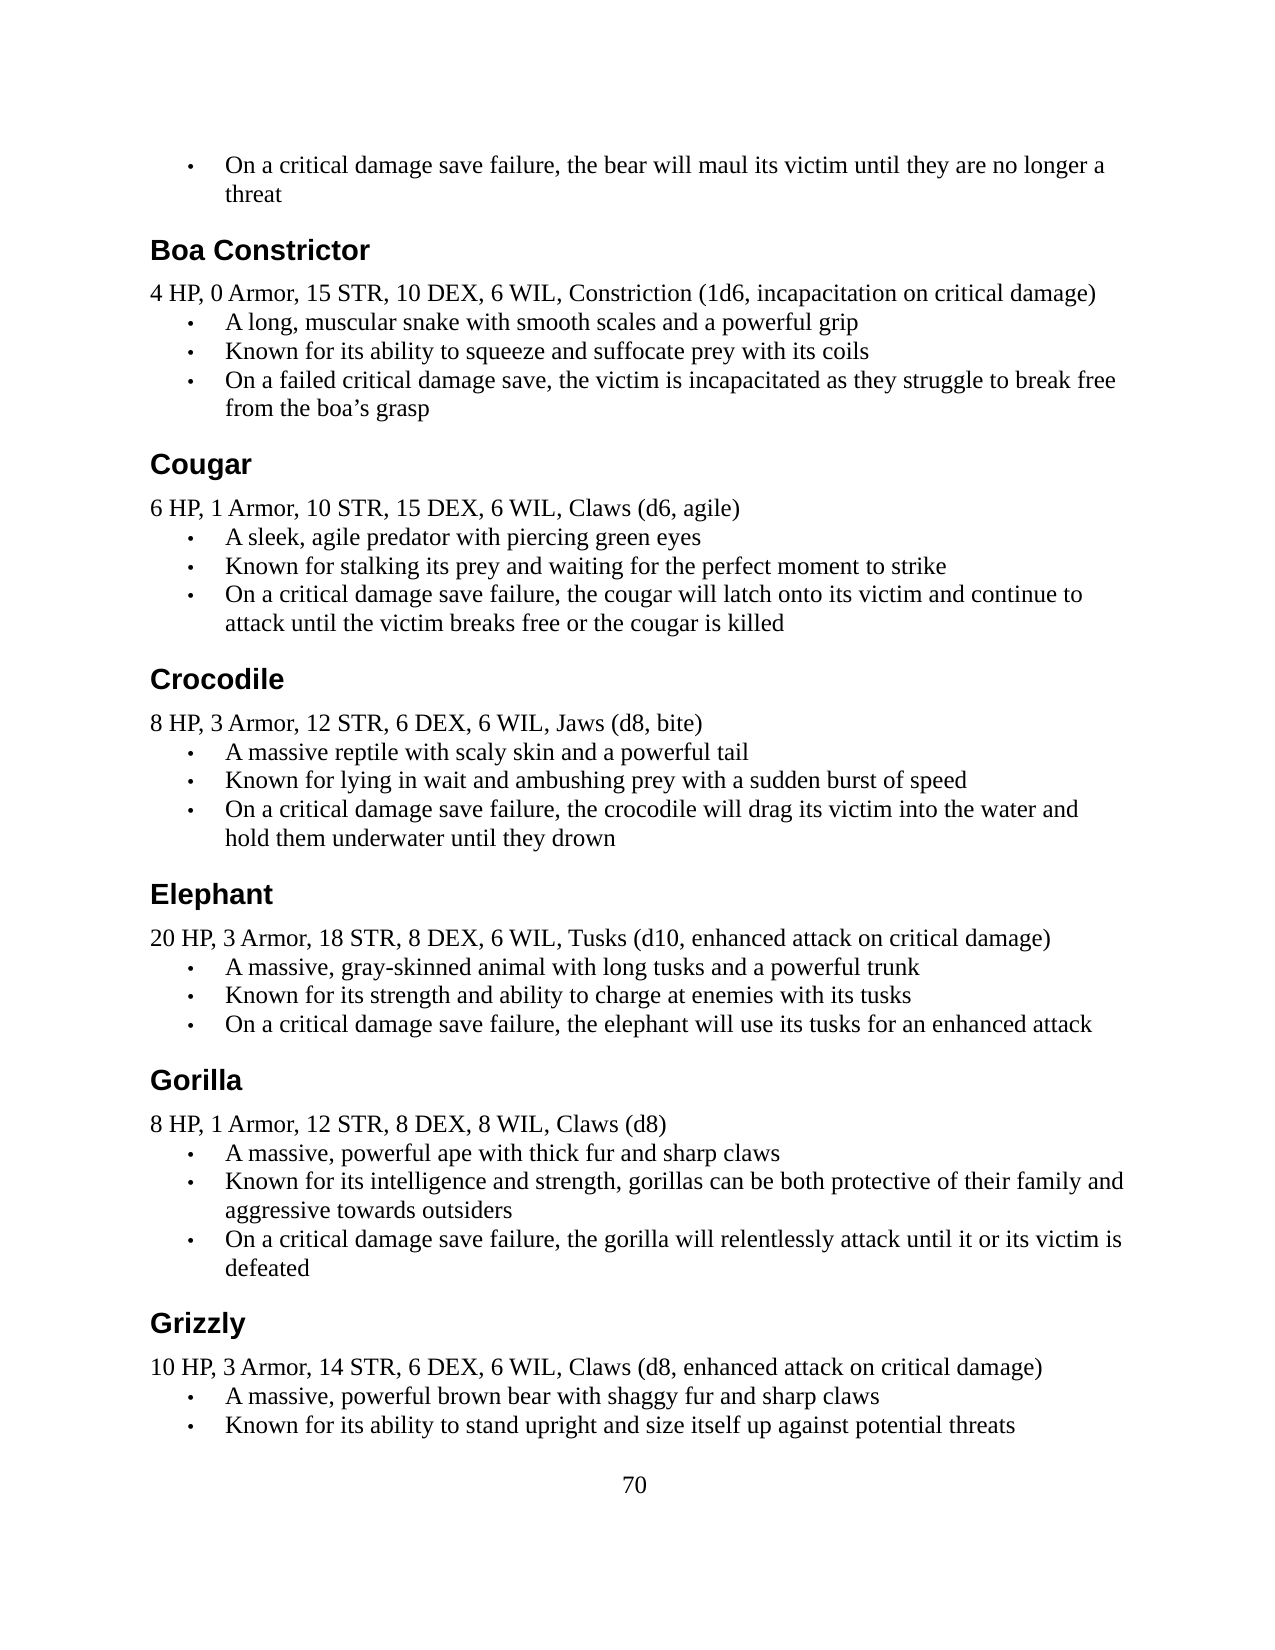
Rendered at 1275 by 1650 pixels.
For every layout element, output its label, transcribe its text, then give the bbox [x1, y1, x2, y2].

text 8 HP, 1 Armor, 12 STR, 8 DEX, 8 WIL, Claws (d8) [150, 1109, 1125, 1138]
list On a failed critical damage save, the victim is incapacitated as they struggle to break free from the boa’s grasp [187, 365, 1125, 422]
list A massive, powerful brown bear with shaggy fur and sharp claws [187, 1381, 1125, 1410]
list On a critical damage save failure, the gorilla will relentlessly attack until it or its victim is defeated [187, 1224, 1125, 1281]
subtitle Cougar [150, 447, 1125, 481]
text 4 HP, 0 Armor, 15 STR, 10 DEX, 6 WIL, Constriction (1d6, incapacitation on critical damage) [150, 278, 1125, 307]
subtitle Boa Constrictor [150, 232, 1125, 266]
list Known for stalking its prey and waiting for the perfect moment to strike [187, 551, 1125, 579]
subtitle Gorilla [150, 1063, 1125, 1096]
list Known for its ability to squeeze and suffocate prey with its coils [187, 336, 1125, 365]
text 6 HP, 1 Armor, 10 STR, 15 DEX, 6 WIL, Claws (d6, agile) [150, 493, 1125, 522]
list Known for lying in wait and ambushing prey with a sudden burst of speed [187, 766, 1125, 794]
list A massive, gray-skinned animal with long tusks and a powerful trunk [187, 952, 1125, 980]
subtitle Elephant [150, 877, 1125, 910]
list A massive, powerful ape with thick fur and sharp claws [187, 1138, 1125, 1166]
list On a critical damage save failure, the bear will maul its victim until they are no longer a threat [187, 150, 1125, 207]
list Known for its intelligence and strength, gorillas can be both protective of their family and aggressive towards outsiders [187, 1166, 1125, 1224]
text 8 HP, 3 Armor, 12 STR, 6 DEX, 6 WIL, Jaws (d8, bite) [150, 708, 1125, 737]
list Known for its strength and ability to charge at enemies with its tusks [187, 980, 1125, 1009]
list On a critical damage save failure, the elephant will use its tusks for an enhanced attack [187, 1009, 1125, 1038]
list On a critical damage save failure, the crocodile will drag its victim into the water and hold them underwater until they drown [187, 794, 1125, 852]
list A massive reptile with scaly skin and a powerful tail [187, 737, 1125, 766]
subtitle Grizzly [150, 1306, 1125, 1340]
text 10 HP, 3 Armor, 14 STR, 6 DEX, 6 WIL, Claws (d8, enhanced attack on critical damage) [150, 1352, 1125, 1381]
text 20 HP, 3 Armor, 18 STR, 8 DEX, 6 WIL, Tusks (d10, enhanced attack on critical damage) [150, 923, 1125, 952]
list Known for its ability to stand upright and size itself up against potential threats [187, 1410, 1125, 1439]
list On a critical damage save failure, the cougar will latch onto its victim and continue to attack until the victim breaks free or the cougar is killed [187, 579, 1125, 637]
subtitle Crocodile [150, 662, 1125, 696]
list A long, muscular snake with smooth scales and a powerful grip [187, 307, 1125, 336]
list A sleek, agile predator with piercing green eyes [187, 522, 1125, 551]
